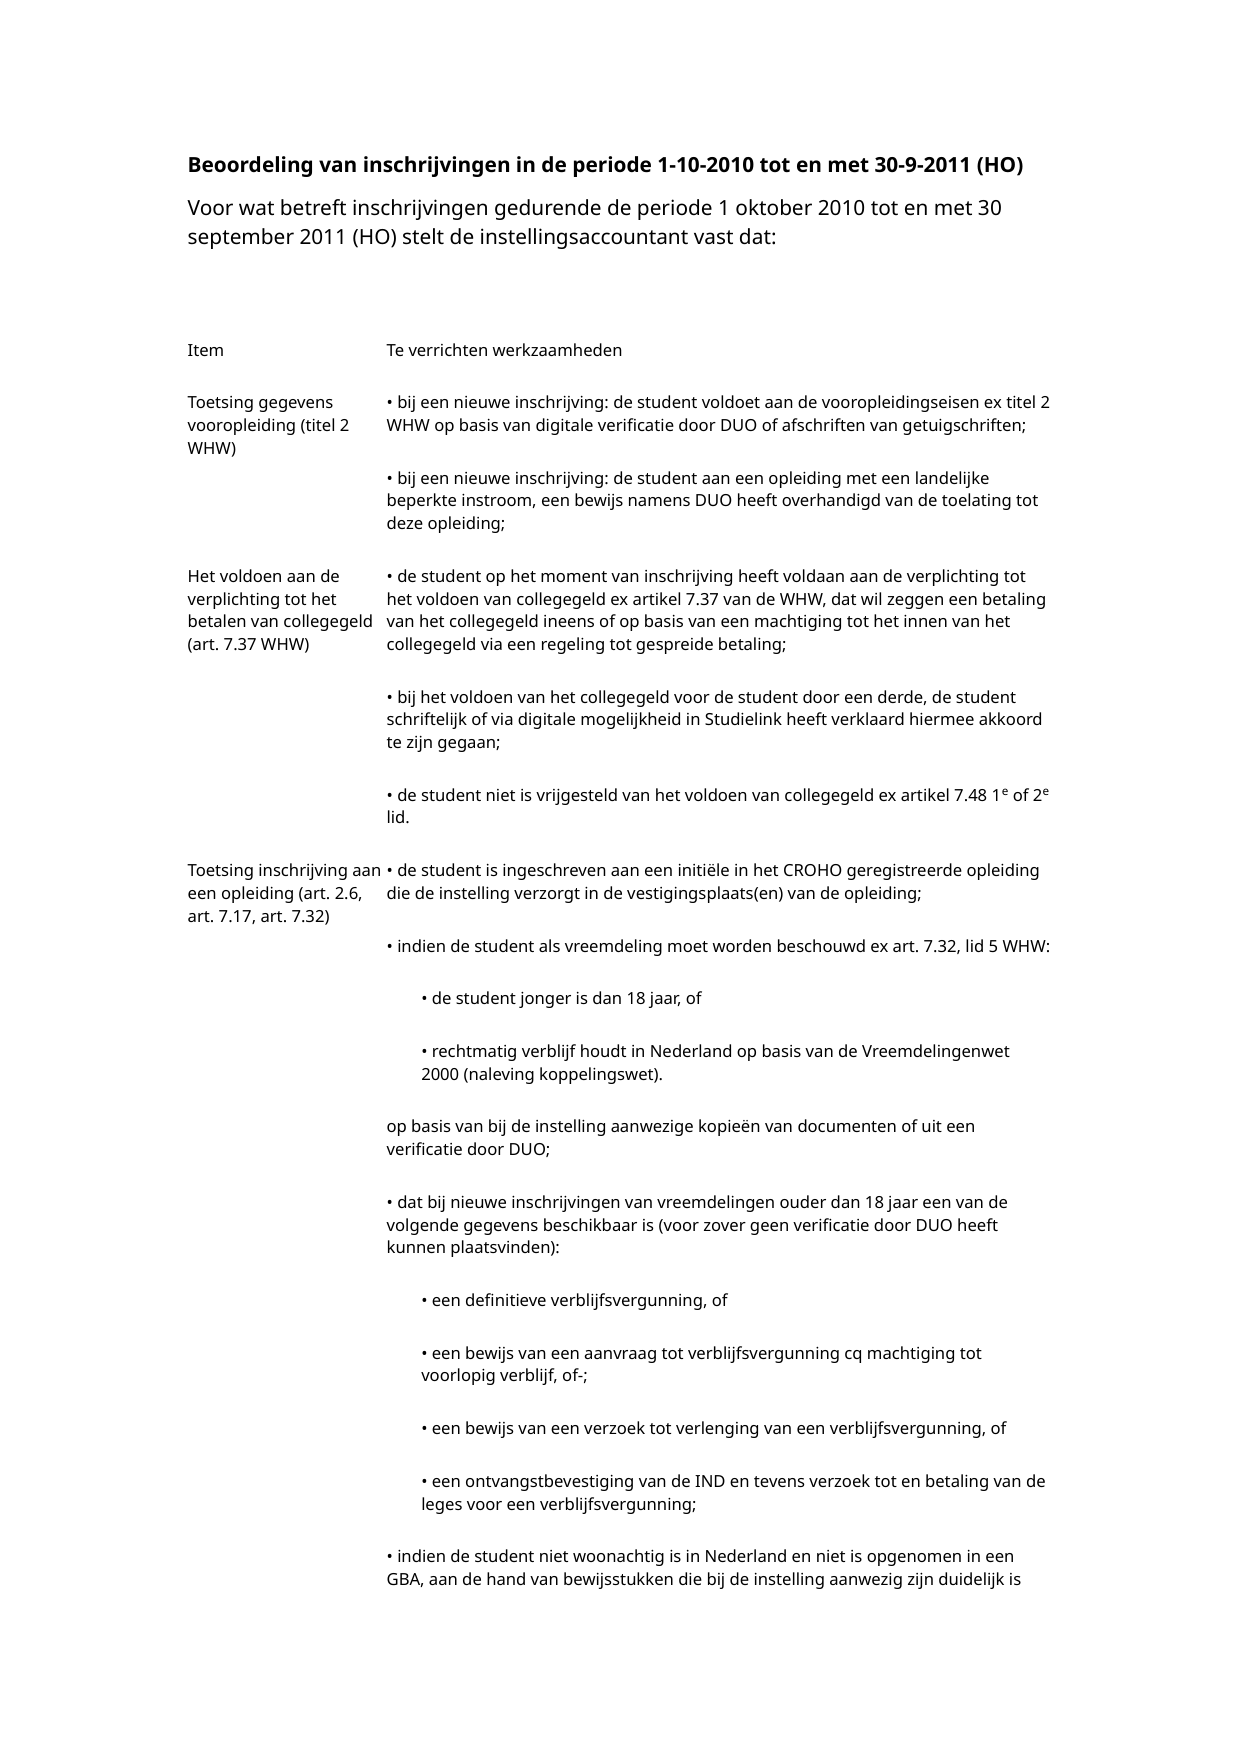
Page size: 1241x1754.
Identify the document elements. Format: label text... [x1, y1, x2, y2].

table_cell • de student is ingeschreven aan een initiële in het CROHO geregistreerde opleiding die de instelling verzorgt in de vestigingsplaats(en) van de opleiding; • indien de student als vreemdeling moet worden beschouwd ex art. 7.32, lid 5 WHW: [386, 859, 1053, 987]
text Beoordeling van inschrijvingen in de periode 1-10-2010 tot en met 30-9-2011 (HO) [187, 150, 1053, 178]
table_header Item [188, 338, 386, 391]
table_cell op basis van bij de instelling aanwezige kopieën van documenten of uit een verificatie door DUO; • dat bij nieuwe inschrijvingen van vreemdelingen ouder dan 18 jaar een van de volgende gegevens beschikbaar is (voor zover geen verificatie door DUO heeft kunnen plaatsvinden): [386, 1115, 1053, 1289]
text Voor wat betreft inschrijvingen gedurende de periode 1 oktober 2010 tot en met 30 september 2011 (HO) stelt de instellingsaccountant vast dat: [187, 193, 1053, 250]
table_cell Het voldoen aan de verplichting tot het betalen van collegegeld (art. 7.37 WHW) [188, 565, 386, 859]
table_cell • bij een nieuwe inschrijving: de student voldoet aan de vooropleidingseisen ex titel 2 WHW op basis van digitale verificatie door DUO of afschriften van getuigschriften; • bij een nieuwe inschrijving: de student aan een opleiding met een landelijke beperkte instroom, een bewijs namens DUO heeft overhandigd van de toelating tot deze opleiding; [386, 391, 1053, 564]
table_cell Toetsing inschrijving aan een opleiding (art. 2.6, art. 7.17, art. 7.32) [188, 859, 386, 987]
table_cell Toetsing gegevens vooropleiding (titel 2 WHW) [188, 391, 386, 564]
table_cell • indien de student niet woonachtig is in Nederland en niet is opgenomen in een GBA, aan de hand van bewijsstukken die bij de instelling aanwezig zijn duidelijk is [386, 1545, 1053, 1603]
table_cell • de student op het moment van inschrijving heeft voldaan aan de verplichting tot het voldoen van collegegeld ex artikel 7.37 van de WHW, dat wil zeggen een betaling van het collegegeld ineens of op basis van een machtiging tot het innen van het collegegeld via een regeling tot gespreide betaling; • bij het voldoen van het collegegeld voor de student door een derde, de student schriftelijk of via digitale mogelijkheid in Studielink heeft verklaard hiermee akkoord te zijn gegaan; • de student niet is vrijgesteld van het voldoen van collegegeld ex artikel 7.48 1e of 2e lid. [386, 565, 1053, 859]
table_cell [188, 1115, 386, 1289]
table_cell • de student jonger is dan 18 jaar, of • rechtmatig verblijf houdt in Nederland op basis van de Vreemdelingenwet 2000 (naleving koppelingswet). [421, 987, 1053, 1115]
table_cell • een definitieve verblijfsvergunning, of • een bewijs van een aanvraag tot verblijfsvergunning cq machtiging tot voorlopig verblijf, of-; • een bewijs van een verzoek tot verlenging van een verblijfsvergunning, of • een ontvangstbevestiging van de IND en tevens verzoek tot en betaling van de leges voor een verblijfsvergunning; [421, 1289, 1053, 1545]
table_cell [188, 1289, 386, 1545]
table_header Te verrichten werkzaamheden [386, 338, 1053, 391]
table_cell [386, 1289, 421, 1545]
table_cell [188, 1545, 386, 1603]
table_cell [188, 987, 386, 1115]
table_cell [386, 987, 421, 1115]
